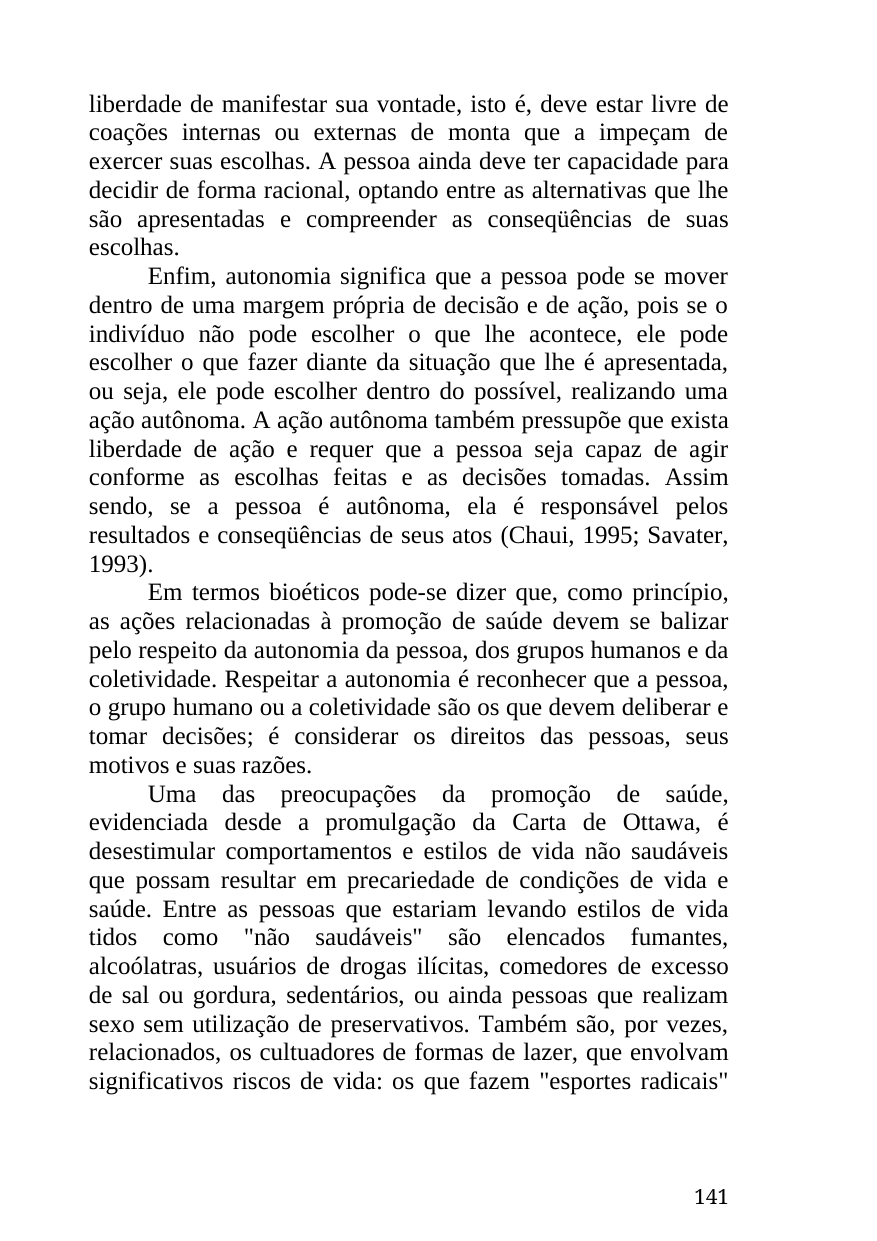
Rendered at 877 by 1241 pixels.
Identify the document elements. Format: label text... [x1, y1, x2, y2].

text Em termos bioéticos pode-se dizer que, como princípio, as ações relacionadas à promoção de saúde devem se balizar pelo respeito da autonomia da pessoa, dos grupos humanos e da coletividade. Respeitar a autonomia é reconhecer que a pessoa, o grupo humano ou a coletividade são os que devem deliberar e tomar decisões; é considerar os direitos das pessoas, seus motivos e suas razões. [89, 577, 729, 779]
text Uma das preocupações da promoção de saúde, evidenciada desde a promulgação da Carta de Ottawa, é desestimular comportamentos e estilos de vida não saudáveis que possam resultar em precariedade de condições de vida e saúde. Entre as pessoas que estariam levando estilos de vida tidos como "não saudáveis" são elencados fumantes, alcoólatras, usuários de drogas ilícitas, comedores de excesso de sal ou gordura, sedentários, ou ainda pessoas que realizam sexo sem utilização de preservativos. Também são, por vezes, relacionados, os cultuadores de formas de lazer, que envolvam significativos riscos de vida: os que fazem "esportes radicais" [89, 779, 729, 1095]
text liberdade de manifestar sua vontade, isto é, deve estar livre de coações internas ou externas de monta que a impeçam de exercer suas escolhas. A pessoa ainda deve ter capacidade para decidir de forma racional, optando entre as alternativas que lhe são apresentadas e com­preender as conseqüências de suas escolhas. [89, 89, 729, 261]
text Enfim, autonomia significa que a pessoa pode se mover dentro de uma margem própria de decisão e de ação, pois se o indivíduo não pode escolher o que lhe acontece, ele pode escolher o que fazer diante da situação que lhe é apresentada, ou seja, ele pode escolher dentro do possível, realizando uma ação autô­noma. A ação autônoma também pressupõe que exista liberdade de ação e requer que a pessoa seja capaz de agir conforme as escolhas feitas e as decisões tomadas. Assim sendo, se a pessoa é autônoma, ela é responsável pelos resultados e conseqüências de seus atos (Chaui, 1995; Savater, 1993). [89, 261, 729, 577]
